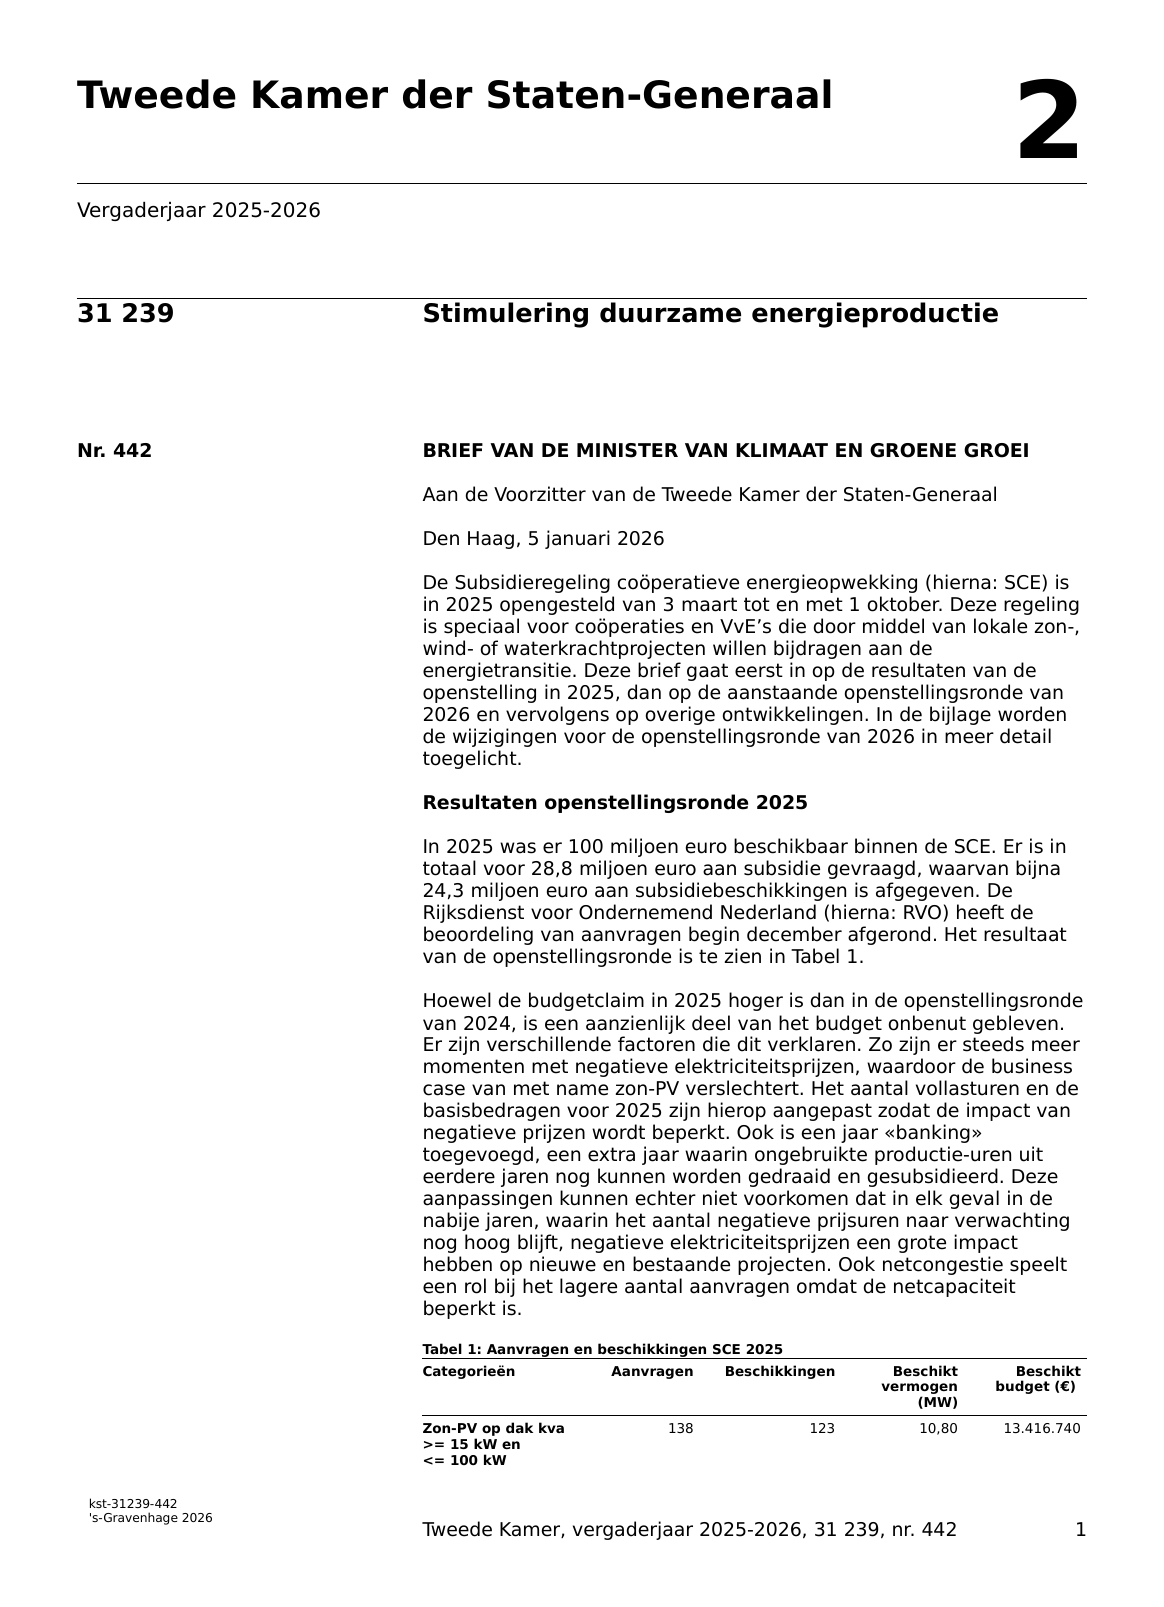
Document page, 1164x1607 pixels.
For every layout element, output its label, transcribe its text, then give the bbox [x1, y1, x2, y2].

text In 2025 was er 100 miljoen euro beschikbaar binnen de SCE. Er is in totaal voor 28,8 miljoen euro aan subsidie gevraagd, waarvan bijna 24,3 miljoen euro aan subsidiebeschikkingen is afgegeven. De Rijksdienst voor Ondernemend Nederland (hierna: RVO) heeft de beoordeling van aanvragen begin december afgerond. Het resultaat van de openstellingsronde is te zien in Tabel 1. [422, 836, 1087, 968]
table_cell 123 [700, 1416, 841, 1468]
text Aan de Voorzitter van de Tweede Kamer der Staten-Generaal [422, 484, 1087, 506]
table_cell 13.416.740 [964, 1416, 1087, 1468]
text De Subsidieregeling coöperatieve energieopwekking (hierna: SCE) is in 2025 opengesteld van 3 maart tot en met 1 oktober. Deze regeling is speciaal voor coöperaties en VvE’s die door middel van lokale zon-, wind- of waterkrachtprojecten willen bijdragen aan de energietransitie. Deze brief gaat eerst in op de resultaten van de openstelling in 2025, dan op de aanstaande openstellingsronde van 2026 en vervolgens op overige ontwikkelingen. In de bijlage worden de wijzigingen voor de openstellingsronde van 2026 in meer detail toegelicht. [422, 572, 1087, 770]
subtitle Nr. 442 BRIEF VAN DE MINISTER VAN KLIMAAT EN GROENE GROEI [77, 440, 1087, 462]
table_cell Zon-PV op dak kva >= 15 kW en <= 100 kW [422, 1416, 588, 1468]
text Hoewel de budgetclaim in 2025 hoger is dan in de openstellingsronde van 2024, is een aanzienlijk deel van het budget onbenut gebleven. Er zijn verschillende factoren die dit verklaren. Zo zijn er steeds meer momenten met negatieve elektriciteitsprijzen, waardoor de business case van met name zon-PV verslechtert. Het aantal vollasturen en de basisbedragen voor 2025 zijn hierop aangepast zodat de impact van negatieve prijzen wordt beperkt. Ook is een jaar «banking» toegevoegd, een extra jaar waarin ongebruikte productie-uren uit eerdere jaren nog kunnen worden gedraaid en gesubsidieerd. Deze aanpassingen kunnen echter niet voorkomen dat in elk geval in de nabije jaren, waarin het aantal negatieve prijsuren naar verwachting nog hoog blijft, negatieve elektriciteitsprijzen een grote impact hebben op nieuwe en bestaande projecten. Ook netcongestie speelt een rol bij het lagere aantal aanvragen omdat de netcapaciteit beperkt is. [422, 990, 1087, 1320]
text 's-Gravenhage 2026 [88, 1511, 323, 1525]
subtitle 31 239 Stimulering duurzame energieproductie [77, 299, 1087, 329]
subtitle Resultaten openstellingsronde 2025 [422, 792, 1087, 814]
table_header Tabel 1: Aanvragen en beschikkingen SCE 2025 [422, 1342, 1087, 1358]
table_cell 138 [588, 1416, 699, 1468]
table_cell Vergaderjaar 2025-2026 [77, 184, 1087, 298]
table_cell Categorieën [422, 1359, 588, 1415]
text kst-31239-442 [88, 1497, 323, 1511]
text Den Haag, 5 januari 2026 [422, 528, 1087, 550]
table_cell Beschikkingen [700, 1359, 841, 1415]
table_cell Beschikt budget (€) [964, 1359, 1087, 1415]
table_cell 10,80 [841, 1416, 964, 1468]
table_header Tweede Kamer der Staten-Generaal [77, 59, 886, 183]
table_cell Beschikt vermogen (MW) [841, 1359, 964, 1415]
table_header 2 [886, 59, 1087, 183]
table_cell Aanvragen [588, 1359, 699, 1415]
